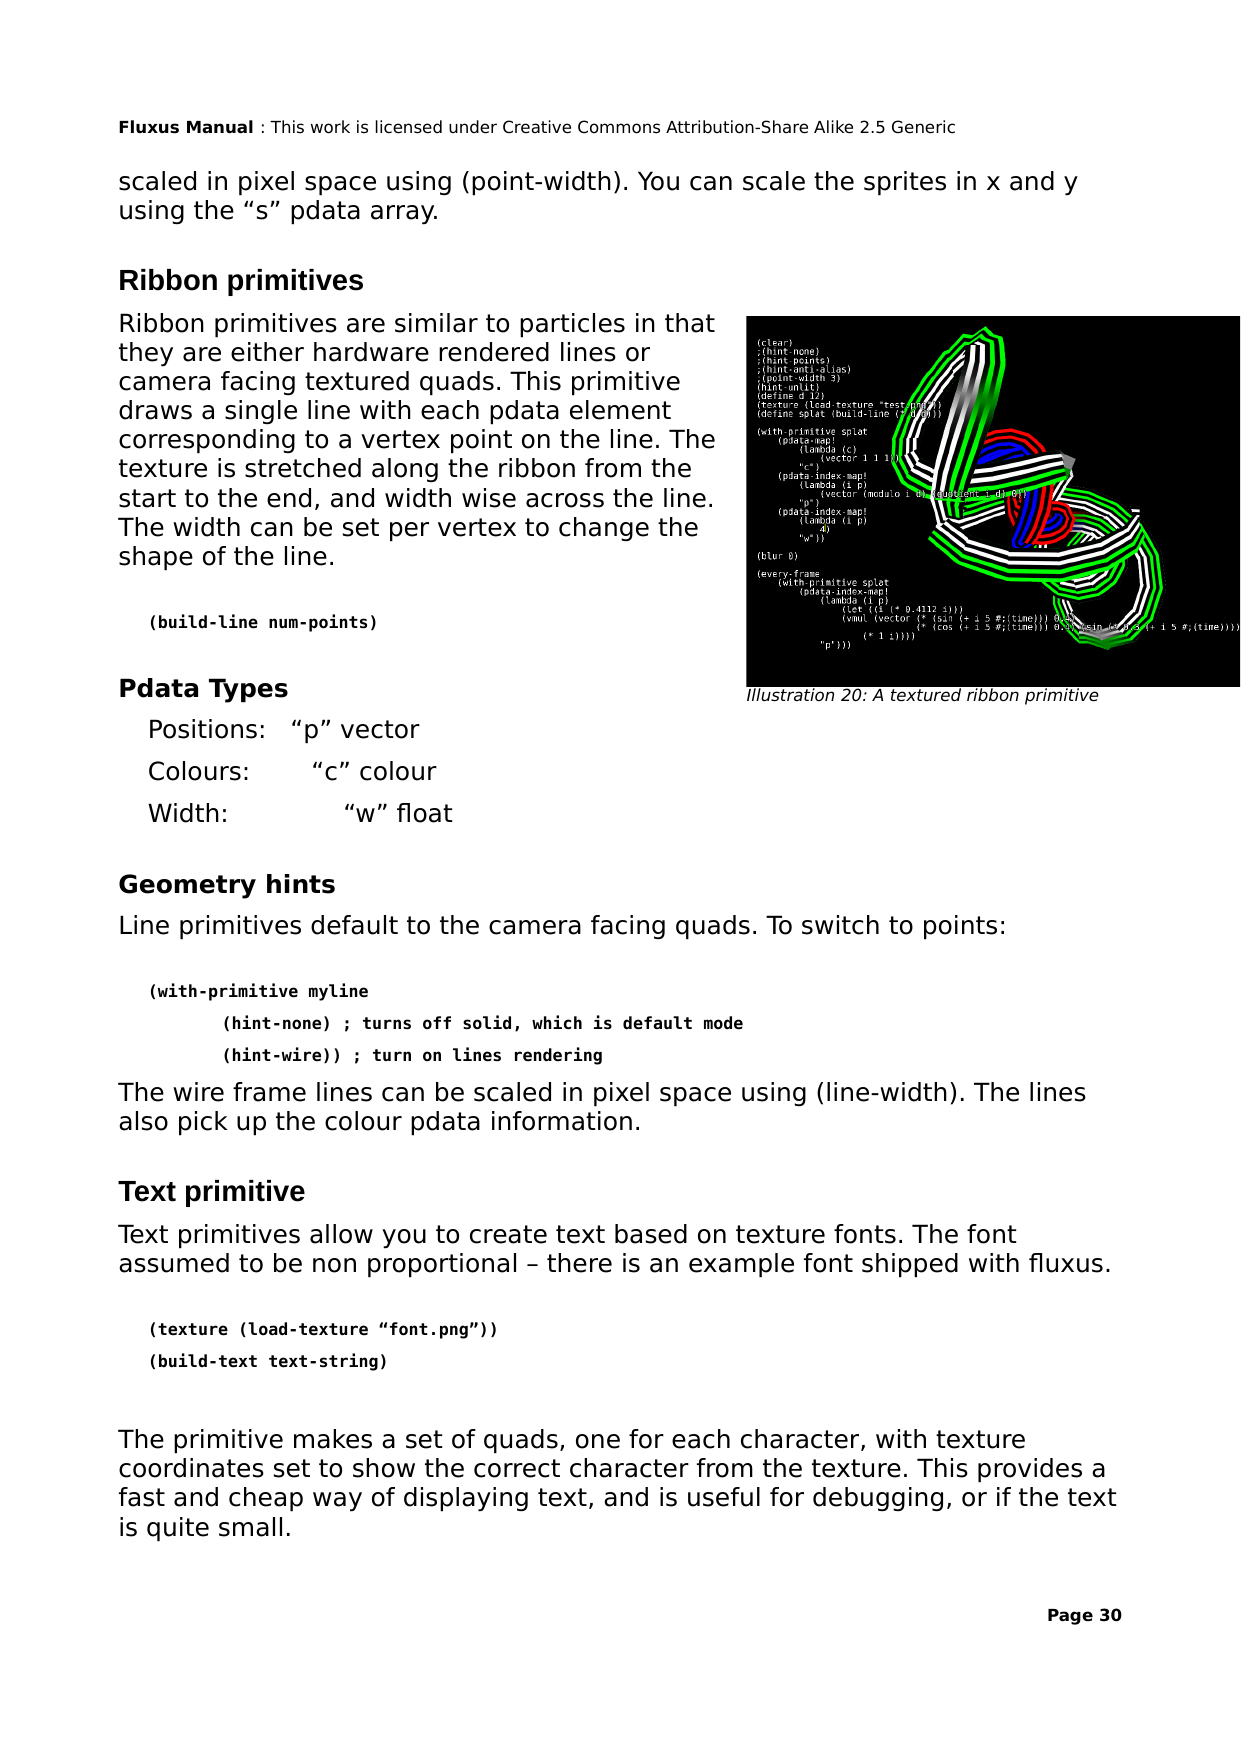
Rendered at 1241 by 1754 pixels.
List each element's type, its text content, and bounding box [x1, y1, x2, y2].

text (hint-wire)) ; turn on lines rendering [148, 1046, 1122, 1066]
subtitle Ribbon primitives [118, 263, 1122, 296]
text (texture (load-texture “font.png”)) [148, 1320, 1122, 1339]
text (hint-none) ; turns off solid, which is default mode [148, 1014, 1122, 1034]
text (build-line num-points) [148, 613, 746, 632]
subtitle Text primitive [118, 1174, 1122, 1207]
text The primitive makes a set of quads, one for each character, with texture coordinates set to show the correct character from the texture. This provides a fast and cheap way of displaying text, and is useful for debugging, or if the text is quite small. [118, 1425, 1122, 1542]
text Text primitives allow you to create text based on texture fonts. The font assumed to be non proportional – there is an example font shipped with fluxus. [118, 1220, 1122, 1278]
text The wire frame lines can be scaled in pixel space using (line-width). The lines also pick up the colour pdata information. [118, 1078, 1122, 1136]
text scaled in pixel space using (point-width). You can scale the sprites in x and y using the “s” pdata array. [118, 167, 1122, 225]
text Illustration 20: A textured ribbon primitive [746, 687, 1240, 706]
text (build-text text-string) [148, 1352, 1122, 1371]
text Pdata Types [118, 674, 746, 703]
text Line primitives default to the camera facing quads. To switch to points: [118, 912, 1122, 941]
text Positions: “p” vector [148, 716, 1122, 745]
subtitle [746, 303, 1240, 316]
text Geometry hints [118, 870, 1122, 899]
picture [746, 316, 1241, 687]
text (with-primitive myline [148, 982, 1122, 1002]
text Width: “w” float [148, 799, 1122, 828]
text Ribbon primitives are similar to particles in that they are either hardware rendered lines or camera facing textured quads. This primitive draws a single line with each pdata element corresponding to a vertex point on the line. The texture is stretched along the ribbon from the start to the end, and width wise across the line. The width can be set per vertex to change the shape of the line. [118, 309, 746, 571]
text Colours: “c” colour [148, 757, 1122, 787]
